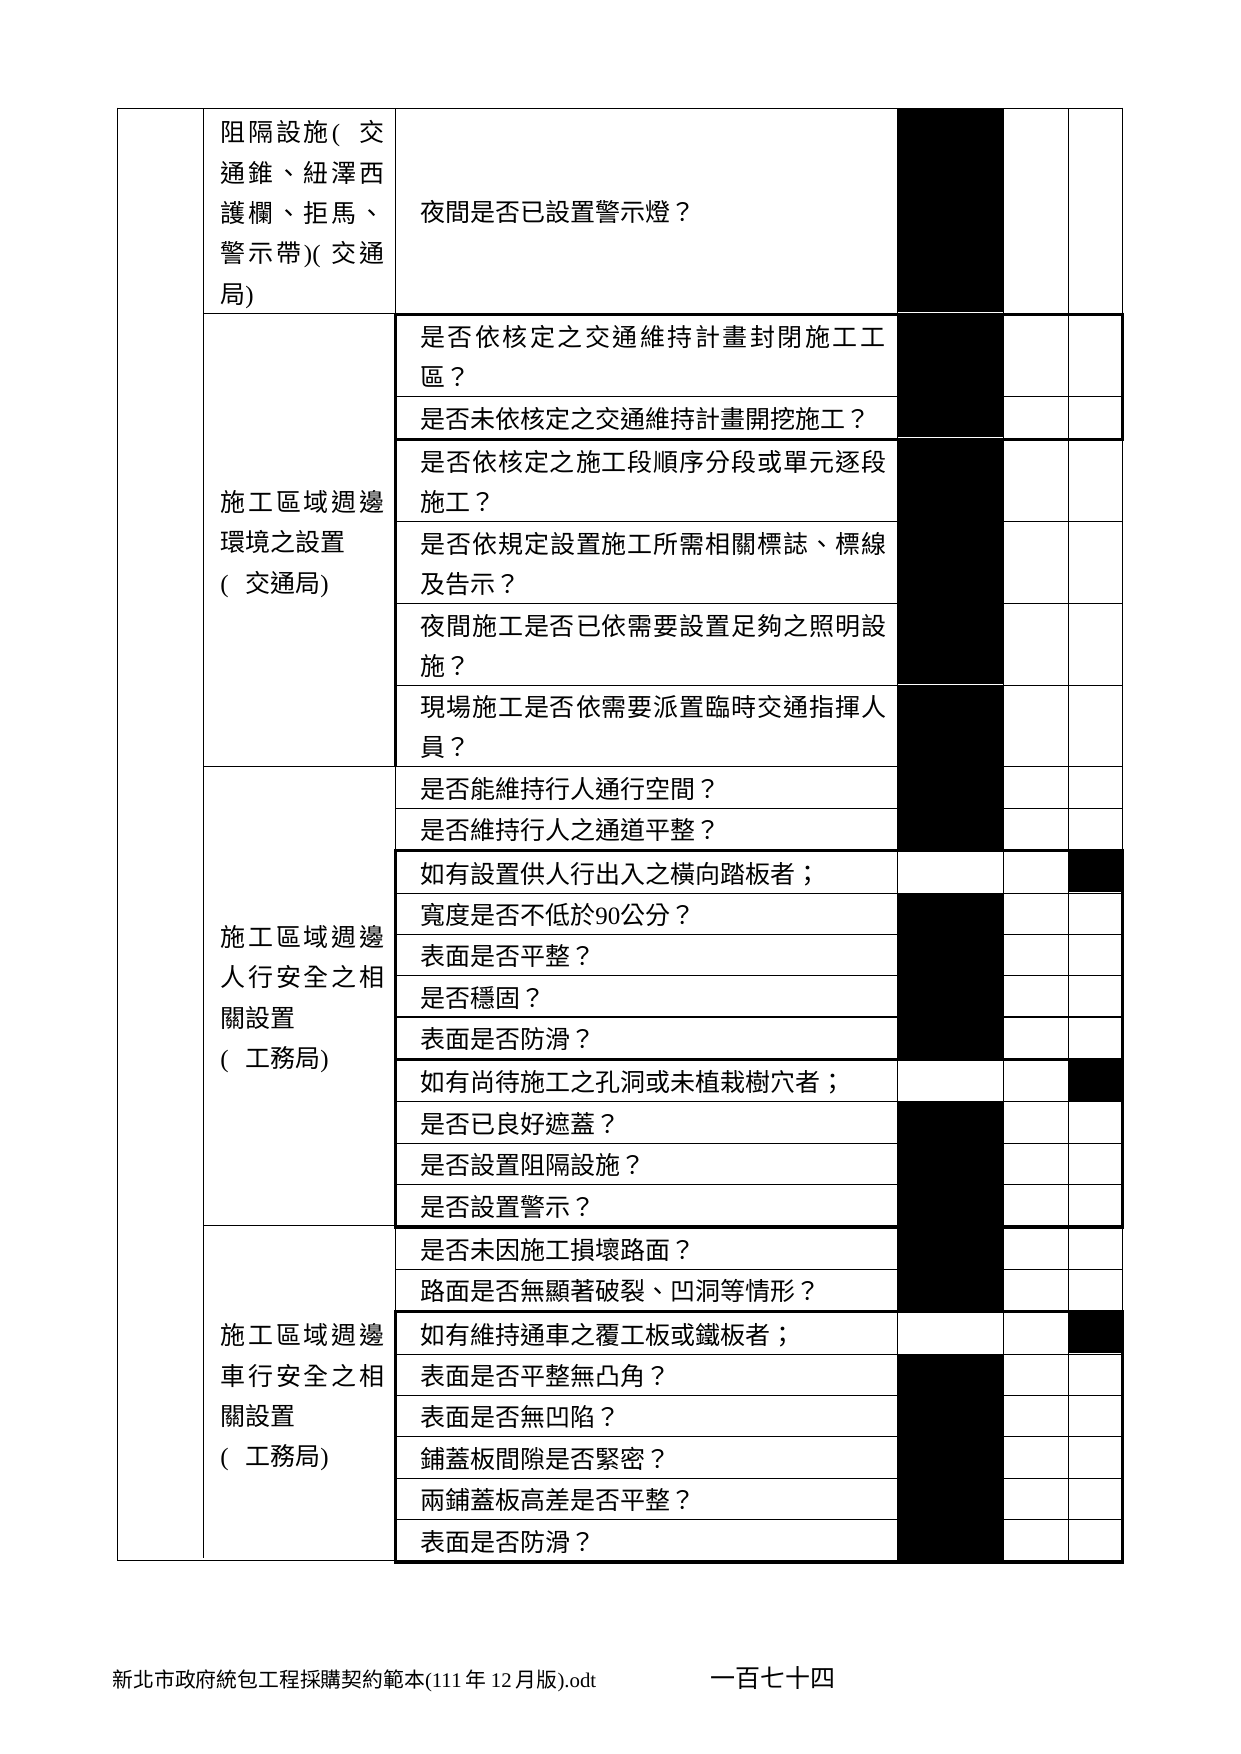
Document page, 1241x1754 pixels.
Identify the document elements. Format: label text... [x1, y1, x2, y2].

table_cell 現場施工是否依需要派置臨時交通指揮人員？ [397, 686, 897, 766]
table_cell [1004, 1102, 1068, 1143]
table_cell [898, 316, 1003, 396]
table_cell 如有尚待施工之孔洞或未植栽樹穴者； [397, 1061, 897, 1101]
table_cell [898, 1313, 1003, 1353]
table_cell [898, 604, 1003, 684]
table_cell 路面是否無顯著破裂、凹洞等情形？ [396, 1270, 897, 1310]
table_cell 如有設置供人行出入之橫向踏板者； [397, 852, 897, 892]
table_cell 夜間施工是否已依需要設置足夠之照明設施？ [397, 604, 897, 684]
table_cell [1069, 604, 1122, 684]
table_cell [1069, 441, 1122, 521]
table_cell [898, 522, 1003, 603]
table_cell [1069, 1185, 1121, 1225]
table_cell [898, 1018, 1003, 1058]
table_cell [1004, 1520, 1068, 1560]
table_cell 是否維持行人之通道平整？ [396, 809, 897, 849]
table_cell [1004, 1185, 1068, 1225]
table_cell [898, 397, 1003, 437]
table_cell [898, 109, 1003, 312]
table_cell [1069, 1102, 1121, 1143]
table_cell [1004, 935, 1068, 975]
table_cell [1069, 1437, 1121, 1478]
table_cell [898, 441, 1003, 521]
table_cell 是否未依核定之交通維持計畫開挖施工？ [397, 397, 897, 437]
table_cell [1069, 686, 1122, 766]
table_cell 是否已良好遮蓋？ [397, 1102, 897, 1143]
table_cell 表面是否平整？ [397, 935, 897, 975]
table_cell 夜間是否已設置警示燈？ [396, 109, 897, 312]
table_cell [1004, 976, 1068, 1016]
table_cell [1004, 1229, 1068, 1269]
table_cell [1069, 852, 1121, 892]
table_cell [898, 976, 1003, 1016]
table_cell 如有維持通車之覆工板或鐵板者； [397, 1313, 897, 1353]
table_cell [898, 809, 1003, 849]
table_cell 表面是否無凹陷？ [397, 1396, 897, 1436]
table_cell 是否依核定之施工段順序分段或單元逐段施工？ [397, 441, 897, 521]
table_cell [1069, 1144, 1121, 1184]
table_cell [1069, 809, 1122, 849]
table_cell [1004, 604, 1068, 684]
table_cell [1004, 1355, 1068, 1395]
table_cell 是否穩固？ [397, 976, 897, 1016]
table_cell [1004, 767, 1068, 808]
table_cell [1069, 1229, 1122, 1269]
table_cell [1004, 522, 1068, 603]
table_cell [1069, 316, 1121, 396]
table_cell [898, 767, 1003, 808]
table_cell 是否依規定設置施工所需相關標誌、標線及告示？ [397, 522, 897, 603]
table_cell [898, 686, 1003, 766]
table_cell 鋪蓋板間隙是否緊密？ [397, 1437, 897, 1478]
table_cell 表面是否防滑？ [397, 1018, 897, 1058]
table_cell [1004, 1437, 1068, 1478]
table_cell [1069, 976, 1121, 1016]
table_cell 表面是否防滑？ [397, 1520, 897, 1560]
table_cell [1069, 397, 1121, 437]
table_cell [1069, 1520, 1121, 1560]
table_cell 阻隔設施(交通錐、紐澤西護欄、拒馬、警示帶)(交通局) [204, 109, 395, 312]
table_cell 是否未因施工損壞路面？ [396, 1229, 897, 1269]
table_cell [1004, 1479, 1068, 1519]
table_cell 是否設置阻隔設施？ [397, 1144, 897, 1184]
table_cell [1069, 1396, 1121, 1436]
table_cell [898, 1185, 1003, 1225]
table_cell [1004, 852, 1068, 892]
table_cell [898, 1102, 1003, 1143]
table_cell [898, 1144, 1003, 1184]
table_cell [898, 852, 1003, 892]
table_cell 寬度是否不低於90公分？ [397, 894, 897, 934]
table_cell [1069, 1061, 1121, 1101]
table_cell [1069, 1355, 1121, 1395]
table_cell 施工區域週邊人行安全之相關設置 (工務局) [204, 767, 395, 1225]
table_cell [898, 1355, 1003, 1395]
table_cell [1069, 1313, 1121, 1353]
table_cell [1004, 894, 1068, 934]
table_cell [898, 935, 1003, 975]
table_cell [898, 1520, 1003, 1560]
table_cell [1069, 1270, 1122, 1310]
table_cell 是否依核定之交通維持計畫封閉施工工區？ [397, 316, 897, 396]
table_cell [1004, 441, 1068, 521]
table_cell [898, 1270, 1003, 1310]
table_cell [1004, 1061, 1068, 1101]
table_cell 是否設置警示？ [397, 1185, 897, 1225]
table_cell [898, 1437, 1003, 1478]
table_cell [898, 1479, 1003, 1519]
table_cell [1004, 1018, 1068, 1058]
table_cell [898, 894, 1003, 934]
table_cell [1004, 1144, 1068, 1184]
table_cell 施工區域週邊車行安全之相關設置 (工務局) [204, 1226, 395, 1560]
table_cell [1069, 767, 1122, 808]
table_cell [1069, 894, 1121, 934]
table_cell [1004, 1313, 1068, 1353]
table_cell [1069, 935, 1121, 975]
table_cell [1004, 316, 1068, 396]
table_cell [1004, 686, 1068, 766]
table_cell [1069, 1479, 1121, 1519]
table_cell [1069, 522, 1122, 603]
table_cell [1004, 809, 1068, 849]
table_cell 兩鋪蓋板高差是否平整？ [397, 1479, 897, 1519]
table_cell [1069, 109, 1122, 312]
table_cell [1004, 397, 1068, 437]
table_cell [898, 1061, 1003, 1101]
table_cell [1069, 1018, 1121, 1058]
table_cell [1004, 1270, 1068, 1310]
table_cell [898, 1396, 1003, 1436]
table_cell [1004, 109, 1068, 312]
table_cell 是否能維持行人通行空間？ [396, 767, 897, 808]
table_cell 表面是否平整無凸角？ [397, 1355, 897, 1395]
table_cell 施工區域週邊環境之設置 (交通局) [204, 314, 394, 766]
table_cell [898, 1229, 1003, 1269]
table_cell [1004, 1396, 1068, 1436]
